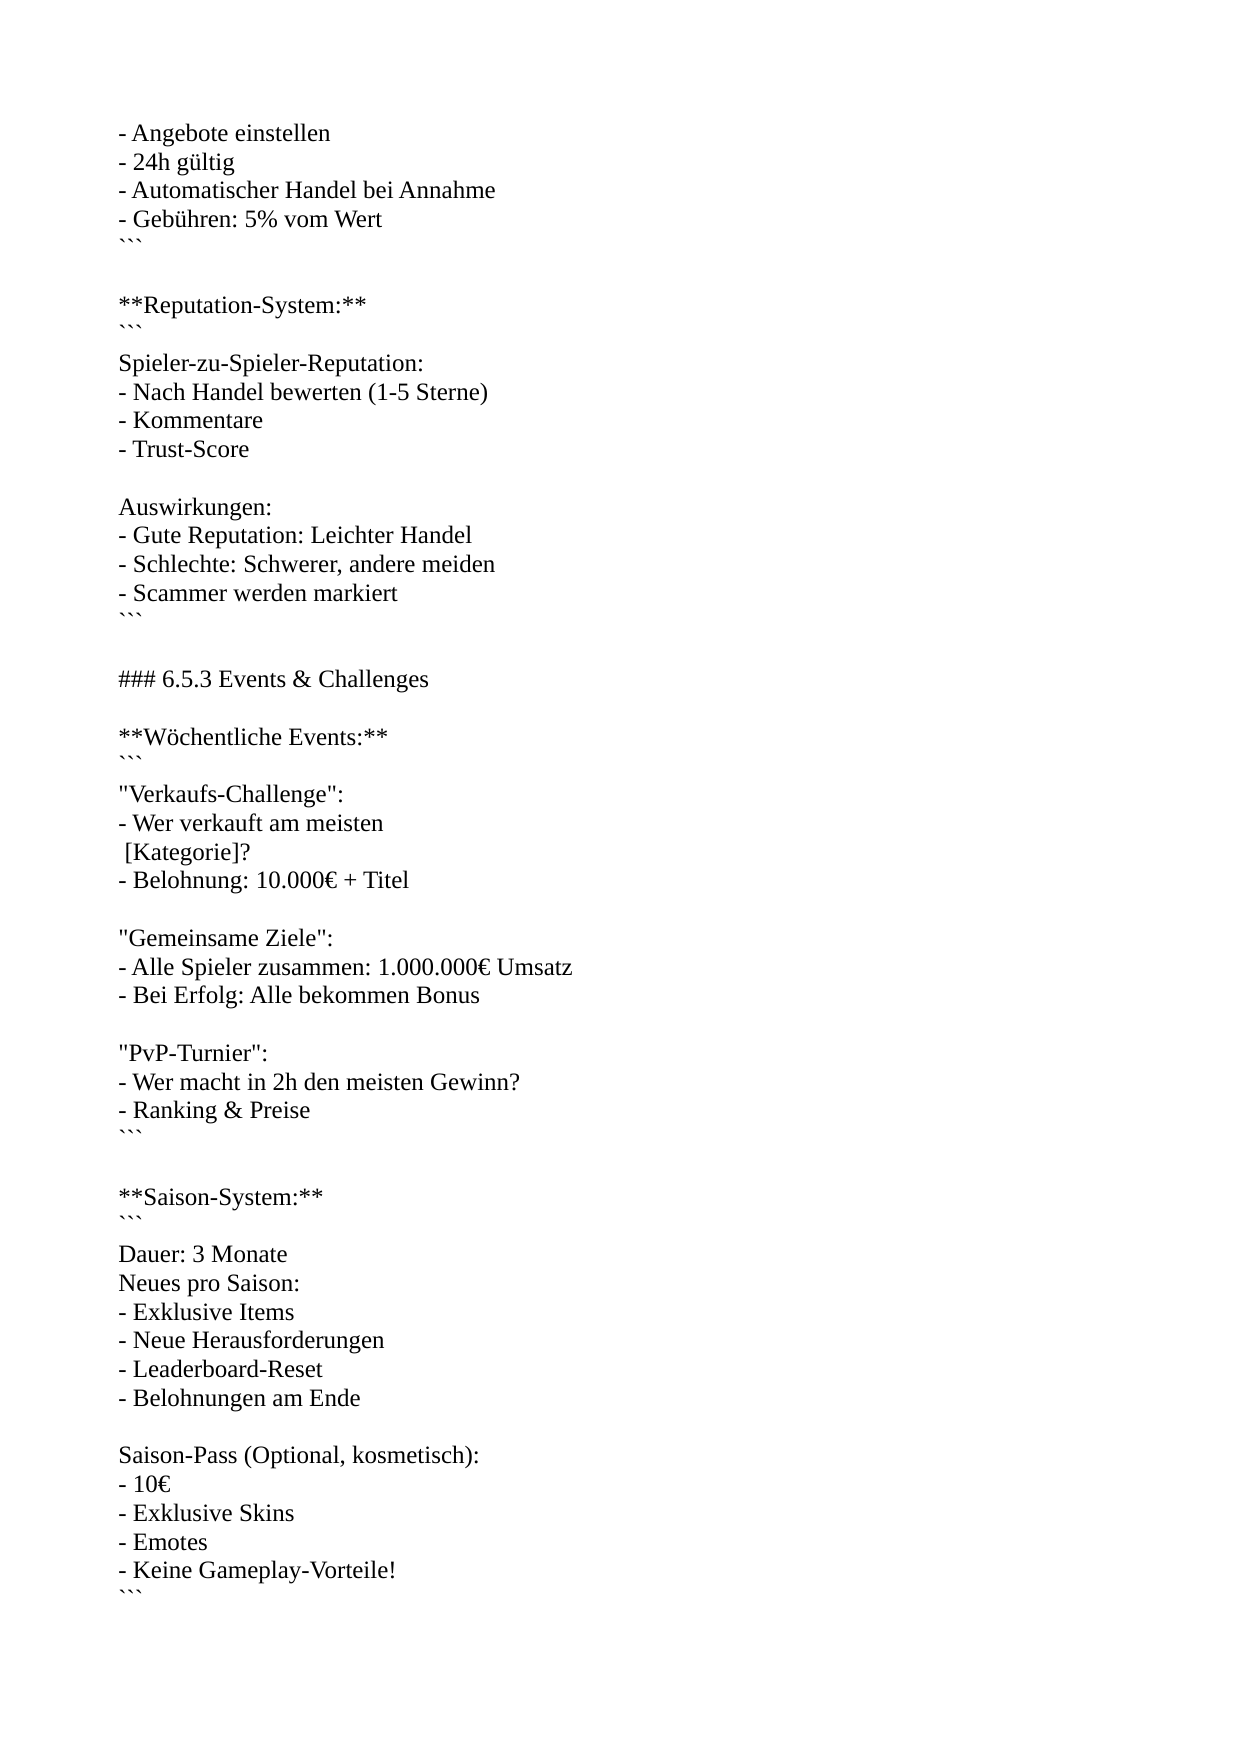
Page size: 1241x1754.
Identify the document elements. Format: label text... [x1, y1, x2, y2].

text [Kategorie]? - Belohnung: 10.000€ + Titel "Gemeinsame Ziele": - Alle Spieler zusammen: 1.000.000€ Umsatz - Bei Erfolg: Alle bekommen Bonus "PvP-Turnier": - Wer macht in 2h den meisten Gewinn? - Ranking & Preise ``` **Saison-System:** ``` Dauer: 3 Monate Neues pro Saison: - Exklusive Items - Neue Herausforderungen - Leaderboard-Reset - Belohnungen am Ende Saison-Pass (Optional, kosmetisch): - 10€ - Exklusive Skins - Emotes - Keine Gameplay-Vorteile! ``` [118, 837, 1122, 1613]
text - Angebote einstellen - 24h gültig - Automatischer Handel bei Annahme - Gebühren: 5% vom Wert ``` **Reputation-System:** ``` Spieler-zu-Spieler-Reputation: - Nach Handel bewerten (1-5 Sterne) - Kommentare - Trust-Score Auswirkungen: - Gute Reputation: Leichter Handel - Schlechte: Schwerer, andere meiden - Scammer werden markiert ``` ### 6.5.3 Events & Challenges **Wöchentliche Events:** ``` "Verkaufs-Challenge": - Wer verkauft am meisten [118, 118, 1122, 837]
